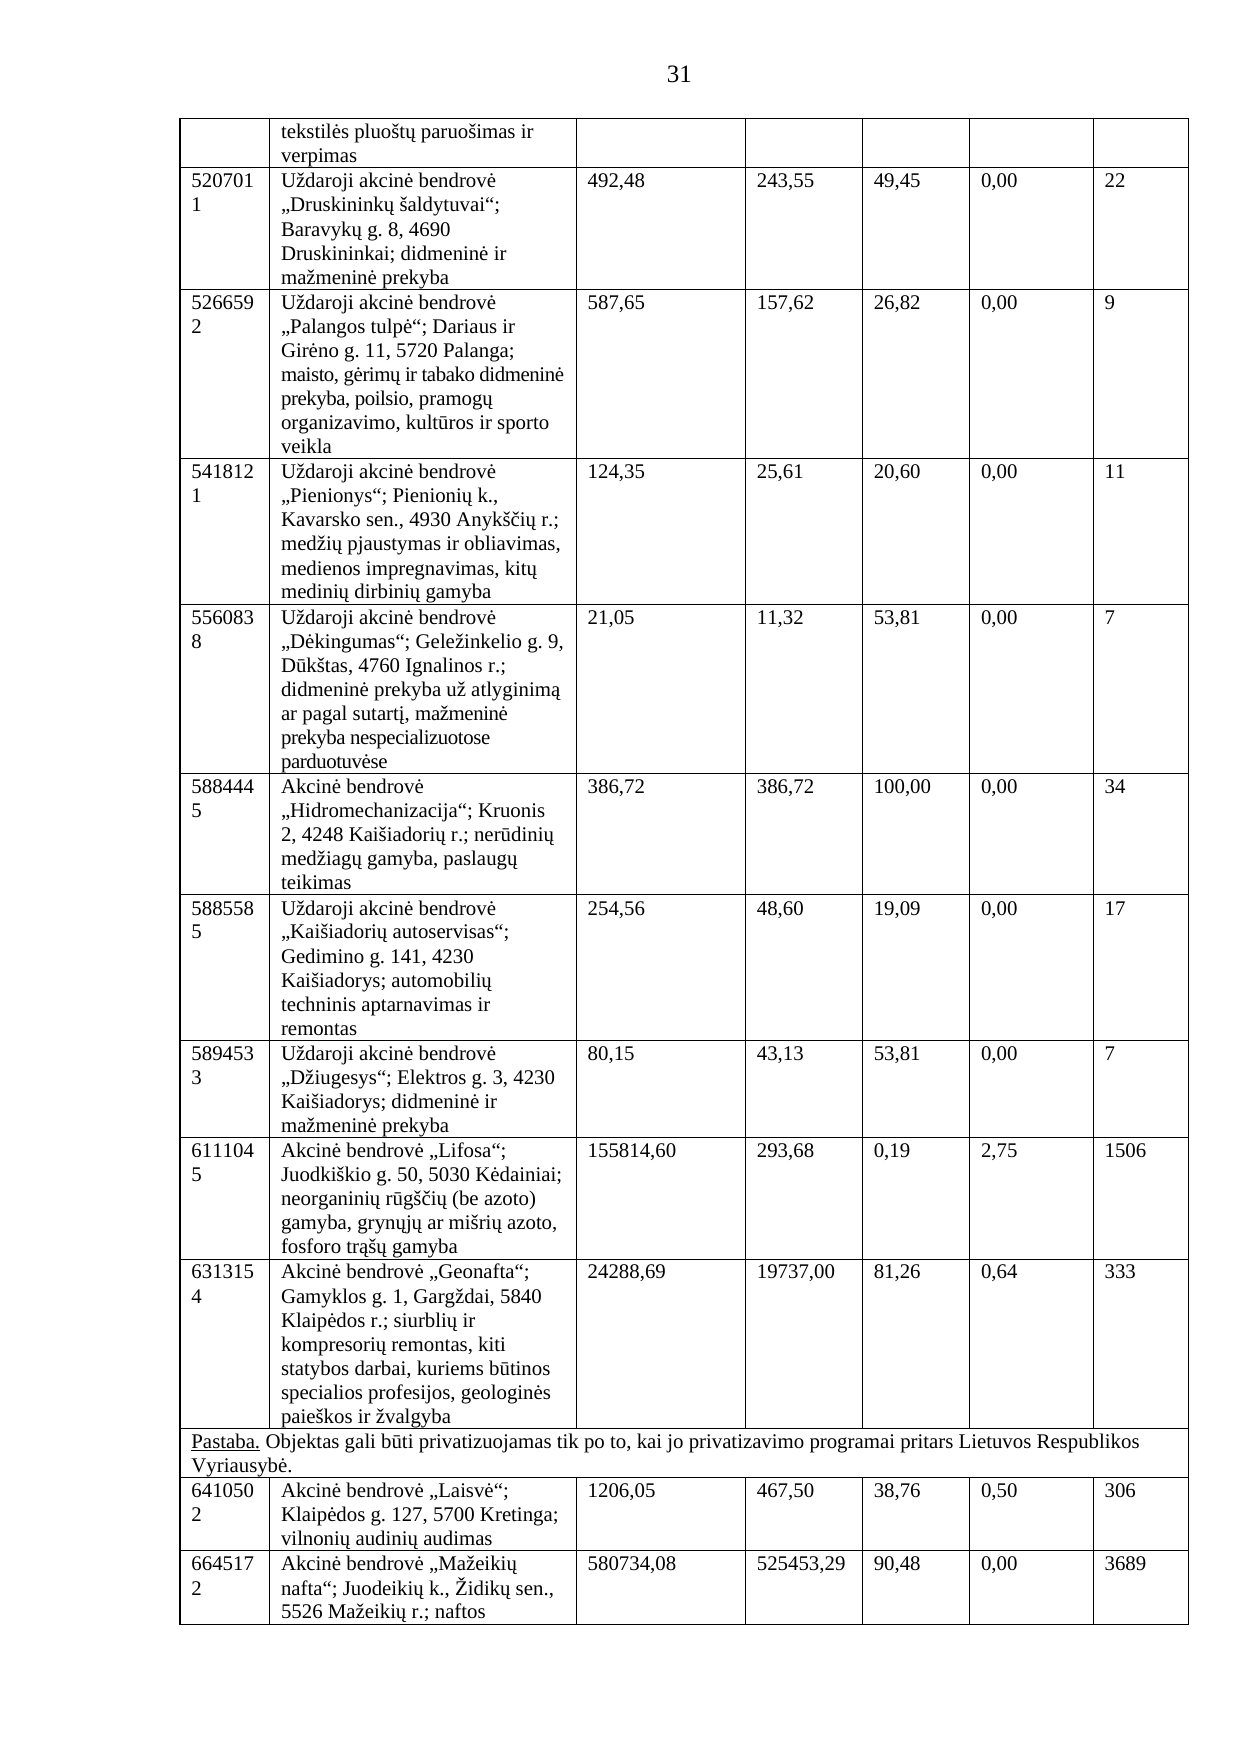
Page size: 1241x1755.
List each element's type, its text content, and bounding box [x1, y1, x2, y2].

table_cell 6645172 [181, 1551, 269, 1623]
table_cell 49,45 [863, 168, 969, 289]
table_cell Uždaroji akcinė bendrovė „Kaišiadorių autoservisas“; Gedimino g. 141, 4230 Kaišiadorys; automobilių techninis aptarnavimas ir remontas [270, 895, 576, 1040]
table_cell 48,60 [746, 895, 862, 1040]
table_cell Uždaroji akcinė bendrovė „Palangos tulpė“; Dariaus ir Girėno g. 11, 5720 Palanga; maisto, gėrimų ir tabako didmeninė prekyba, poilsio, pramogų organizavimo, kultūros ir sporto veikla [270, 290, 576, 458]
table_cell [1094, 119, 1188, 167]
table_cell 26,82 [863, 290, 969, 458]
table_cell 21,05 [577, 605, 745, 773]
table_cell 124,35 [577, 459, 745, 603]
table_cell 386,72 [577, 774, 745, 894]
table_cell [1189, 458, 1198, 603]
table_cell Uždaroji akcinė bendrovė „Dėkingumas“; Geležinkelio g. 9, Dūkštas, 4760 Ignalinos r.; didmeninė prekyba už atlyginimą ar pagal sutartį, mažmeninė prekyba nespecializuotose parduotuvėse [270, 605, 576, 773]
table_cell 80,15 [577, 1041, 745, 1137]
table_cell 492,48 [577, 168, 745, 289]
table_cell 293,68 [746, 1138, 862, 1258]
table_cell 9 [1094, 290, 1188, 458]
table_cell Akcinė bendrovė „Lifosa“; Juodkiškio g. 50, 5030 Kėdainiai; neorganinių rūgščių (be azoto) gamyba, grynųjų ar mišrių azoto, fosforo trąšų gamyba [270, 1138, 576, 1258]
table_cell 467,50 [746, 1478, 862, 1550]
table_cell 6410502 [181, 1478, 269, 1550]
table_cell 333 [1094, 1260, 1188, 1428]
table_cell 19,09 [863, 895, 969, 1040]
table_cell Akcinė bendrovė „Mažeikių nafta“; Juodeikių k., Židikų sen., 5526 Mažeikių r.; naftos [270, 1551, 576, 1623]
table_cell 5885585 [181, 895, 269, 1040]
table_cell 19737,00 [746, 1260, 862, 1428]
table_cell 34 [1094, 774, 1188, 894]
table_cell 2,75 [970, 1138, 1093, 1258]
table_cell 0,00 [970, 1551, 1093, 1623]
table_cell 580734,08 [577, 1551, 745, 1623]
table_cell Uždaroji akcinė bendrovė „Pienionys“; Pienionių k., Kavarsko sen., 4930 Anykščių r.; medžių pjaustymas ir obliavimas, medienos impregnavimas, kitų medinių dirbinių gamyba [270, 459, 576, 603]
table_cell 254,56 [577, 895, 745, 1040]
table_cell 5560838 [181, 605, 269, 773]
table_cell 0,00 [970, 290, 1093, 458]
table_cell 525453,29 [746, 1551, 862, 1623]
table_cell 5266592 [181, 290, 269, 458]
table_cell 6313154 [181, 1260, 269, 1428]
table_cell 3689 [1094, 1551, 1188, 1623]
table_cell 6111045 [181, 1138, 269, 1258]
table_cell [1189, 604, 1198, 773]
table_cell 11,32 [746, 605, 862, 773]
table_cell 7 [1094, 605, 1188, 773]
table_cell Pastaba. Objektas gali būti privatizuojamas tik po to, kai jo privatizavimo programai pritars Lietuvos Respublikos Vyriausybė. [181, 1429, 1188, 1477]
table_cell Akcinė bendrovė „Hidromechanizacija“; Kruonis 2, 4248 Kaišiadorių r.; nerūdinių medžiagų gamyba, paslaugų teikimas [270, 774, 576, 894]
table_cell 1206,05 [577, 1478, 745, 1550]
table_cell 155814,60 [577, 1138, 745, 1258]
table_cell Uždaroji akcinė bendrovė „Džiugesys“; Elektros g. 3, 4230 Kaišiadorys; didmeninė ir mažmeninė prekyba [270, 1041, 576, 1137]
table_cell [1189, 894, 1198, 1040]
table_cell 90,48 [863, 1551, 969, 1623]
table_cell 243,55 [746, 168, 862, 289]
table_cell 38,76 [863, 1478, 969, 1550]
table_cell [1189, 773, 1198, 894]
table_cell 22 [1094, 168, 1188, 289]
table_cell 0,00 [970, 459, 1093, 603]
table_cell 17 [1094, 895, 1188, 1040]
table_cell 81,26 [863, 1260, 969, 1428]
table_cell 53,81 [863, 605, 969, 773]
table_cell [1189, 1137, 1198, 1258]
table_cell 0,64 [970, 1260, 1093, 1428]
table_cell [1189, 1428, 1198, 1477]
table_cell [181, 119, 269, 167]
table_cell 7 [1094, 1041, 1188, 1137]
table_cell 100,00 [863, 774, 969, 894]
table_cell Uždaroji akcinė bendrovė „Druskininkų šaldytuvai“; Baravykų g. 8, 4690 Druskininkai; didmeninė ir mažmeninė prekyba [270, 168, 576, 289]
table_cell 53,81 [863, 1041, 969, 1137]
table_cell 0,00 [970, 895, 1093, 1040]
table_cell 20,60 [863, 459, 969, 603]
table_cell Akcinė bendrovė „Laisvė“; Klaipėdos g. 127, 5700 Kretinga; vilnonių audinių audimas [270, 1478, 576, 1550]
table_cell 386,72 [746, 774, 862, 894]
table_cell [1189, 1259, 1198, 1428]
table_cell 0,00 [970, 774, 1093, 894]
table_cell 43,13 [746, 1041, 862, 1137]
table_cell 5418121 [181, 459, 269, 603]
table_cell 587,65 [577, 290, 745, 458]
table_cell [577, 119, 745, 167]
table_cell 0,50 [970, 1478, 1093, 1550]
table_cell 1506 [1094, 1138, 1188, 1258]
table_cell [970, 119, 1093, 167]
table_cell [863, 119, 969, 167]
table_cell 5207011 [181, 168, 269, 289]
table_cell [1189, 1477, 1198, 1550]
table_cell [1189, 118, 1198, 167]
table_cell 0,00 [970, 1041, 1093, 1137]
table_cell [1189, 167, 1198, 289]
table_cell [1189, 289, 1198, 458]
table_cell 5884445 [181, 774, 269, 894]
table_cell 0,19 [863, 1138, 969, 1258]
table_cell 11 [1094, 459, 1188, 603]
table_cell 0,00 [970, 168, 1093, 289]
table_cell 5894533 [181, 1041, 269, 1137]
table_cell tekstilės pluoštų paruošimas ir verpimas [270, 119, 576, 167]
table_cell [1189, 1550, 1198, 1623]
table_cell 24288,69 [577, 1260, 745, 1428]
table_cell [746, 119, 862, 167]
table_cell 306 [1094, 1478, 1188, 1550]
table_cell [1189, 1040, 1198, 1137]
table_cell 0,00 [970, 605, 1093, 773]
table_cell 157,62 [746, 290, 862, 458]
table_cell Akcinė bendrovė „Geonafta“; Gamyklos g. 1, Gargždai, 5840 Klaipėdos r.; siurblių ir kompresorių remontas, kiti statybos darbai, kuriems būtinos specialios profesijos, geologinės paieškos ir žvalgyba [270, 1260, 576, 1428]
table_cell 25,61 [746, 459, 862, 603]
